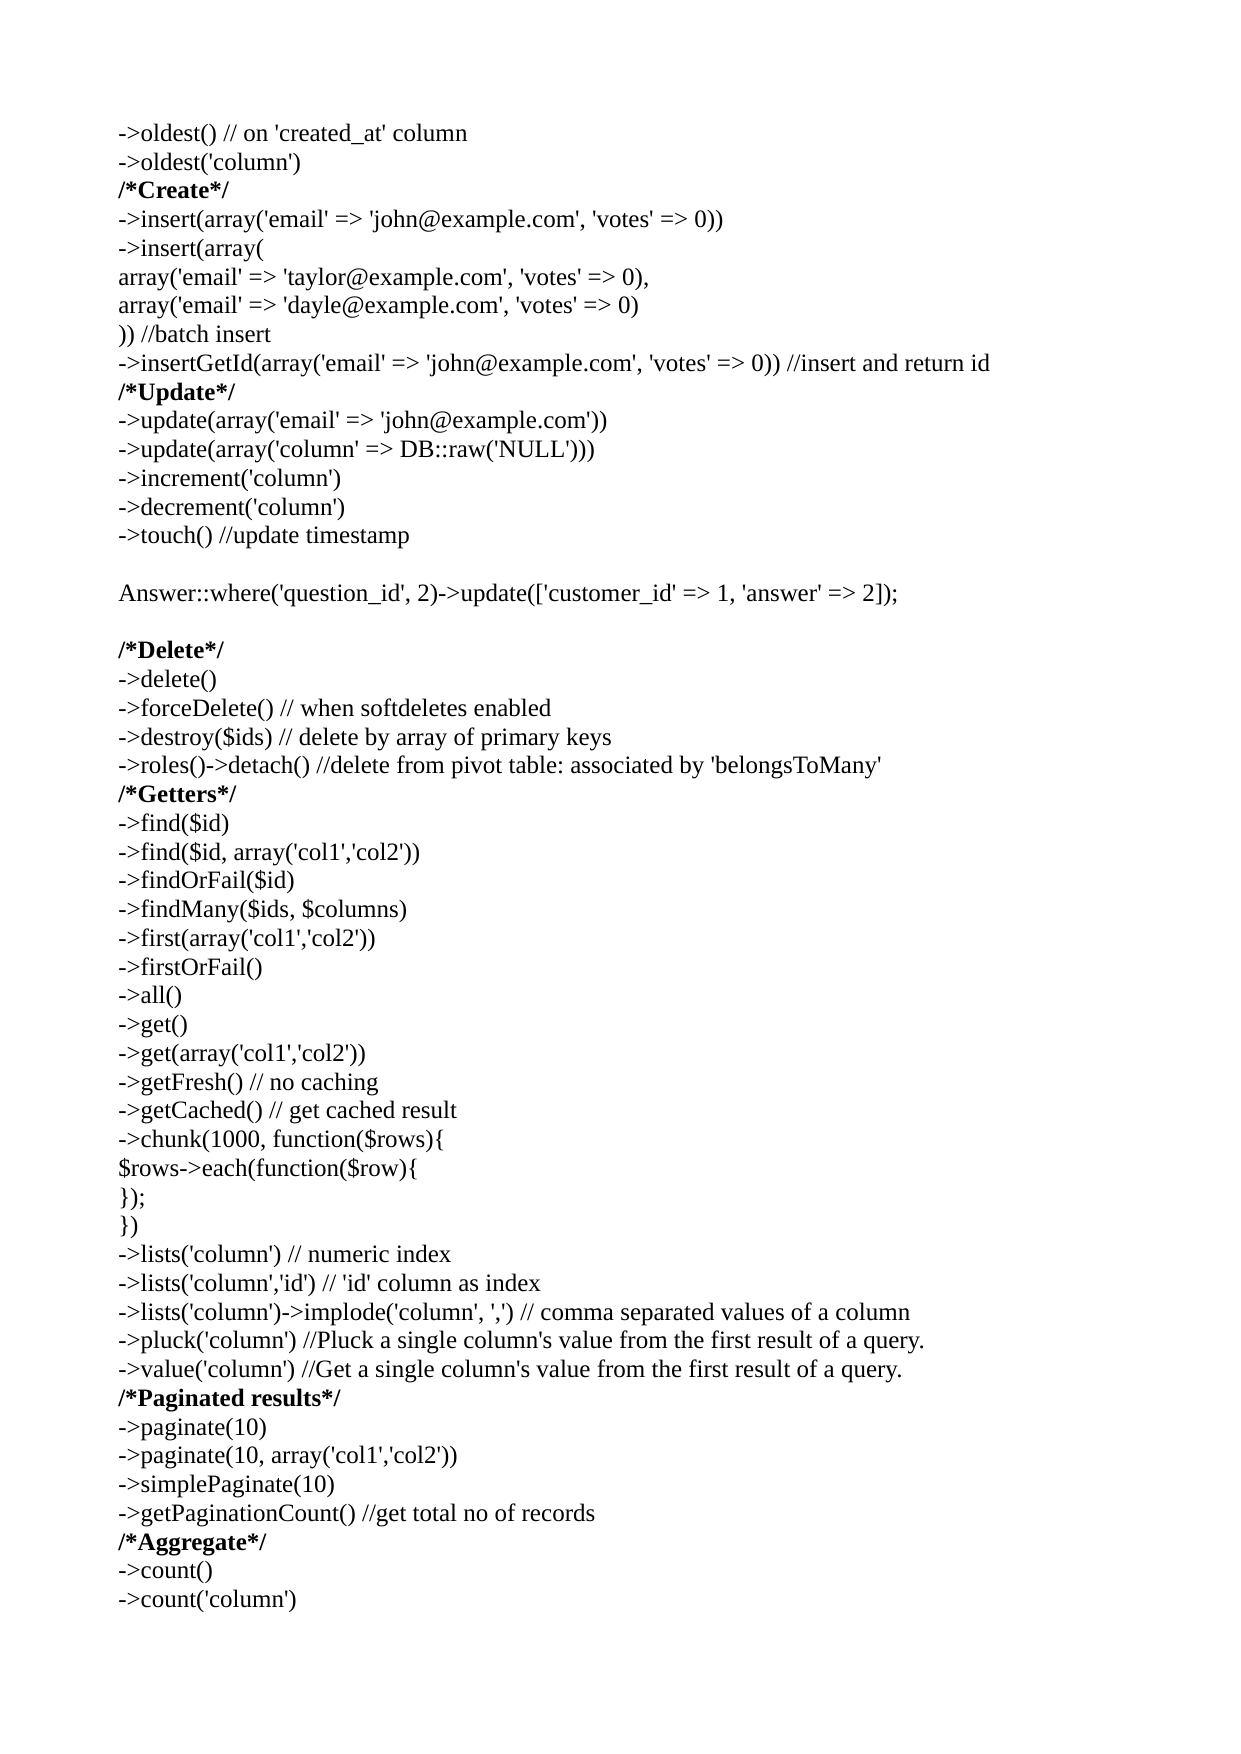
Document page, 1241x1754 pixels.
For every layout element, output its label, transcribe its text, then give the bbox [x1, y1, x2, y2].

text ->all() [118, 981, 1122, 1009]
text ->getCached() // get cached result [118, 1096, 1122, 1124]
text ->findOrFail($id) [118, 866, 1122, 894]
text ->decrement('column') [118, 492, 1122, 521]
text ->firstOrFail() [118, 952, 1122, 981]
text ->count('column') [118, 1584, 1122, 1613]
text /*Delete*/ [118, 636, 1122, 664]
text ->value('column') //Get a single column's value from the first result of a query. [118, 1354, 1122, 1383]
text ->pluck('column') //Pluck a single column's value from the first result of a query. [118, 1326, 1122, 1354]
text ->lists('column') // numeric index [118, 1239, 1122, 1268]
text ->touch() //update timestamp [118, 521, 1122, 549]
text /*Aggregate*/ [118, 1527, 1122, 1556]
text ->insert(array( [118, 233, 1122, 262]
text /*Paginated results*/ [118, 1383, 1122, 1412]
text ->count() [118, 1556, 1122, 1584]
text ->update(array('email' => 'john@example.com')) [118, 406, 1122, 434]
text ->findMany($ids, $columns) [118, 894, 1122, 923]
text }); [118, 1182, 1122, 1211]
text /*Getters*/ [118, 779, 1122, 808]
text ->destroy($ids) // delete by array of primary keys [118, 722, 1122, 751]
text ->get() [118, 1009, 1122, 1038]
text ->oldest('column') [118, 147, 1122, 176]
text ->increment('column') [118, 463, 1122, 492]
text )) //batch insert [118, 319, 1122, 348]
text ->chunk(1000, function($rows){ [118, 1124, 1122, 1153]
text ->forceDelete() // when softdeletes enabled [118, 693, 1122, 722]
text ->roles()->detach() //delete from pivot table: associated by 'belongsToMany' [118, 751, 1122, 779]
text ->insertGetId(array('email' => 'john@example.com', 'votes' => 0)) //insert and return id [118, 348, 1122, 377]
text ->oldest() // on 'created_at' column [118, 118, 1122, 147]
text ->find($id) [118, 808, 1122, 837]
text ->paginate(10) [118, 1412, 1122, 1441]
text ->lists('column','id') // 'id' column as index [118, 1268, 1122, 1297]
text ->paginate(10, array('col1','col2')) [118, 1441, 1122, 1469]
text ->getPaginationCount() //get total no of records [118, 1498, 1122, 1527]
text /*Create*/ [118, 176, 1122, 204]
text ->update(array('column' => DB::raw('NULL'))) [118, 434, 1122, 463]
text ->simplePaginate(10) [118, 1469, 1122, 1498]
text ->delete() [118, 664, 1122, 693]
text ->find($id, array('col1','col2')) [118, 837, 1122, 866]
text ->first(array('col1','col2')) [118, 923, 1122, 952]
text ->lists('column')->implode('column', ',') // comma separated values of a column [118, 1297, 1122, 1326]
text ->insert(array('email' => 'john@example.com', 'votes' => 0)) [118, 204, 1122, 233]
text }) [118, 1211, 1122, 1239]
text array('email' => 'dayle@example.com', 'votes' => 0) [118, 291, 1122, 319]
text $rows->each(function($row){ [118, 1153, 1122, 1182]
text array('email' => 'taylor@example.com', 'votes' => 0), [118, 262, 1122, 291]
text Answer::where('question_id', 2)->update(['customer_id' => 1, 'answer' => 2]); [118, 578, 1122, 607]
text ->get(array('col1','col2')) [118, 1038, 1122, 1067]
text ->getFresh() // no caching [118, 1067, 1122, 1096]
text /*Update*/ [118, 377, 1122, 406]
